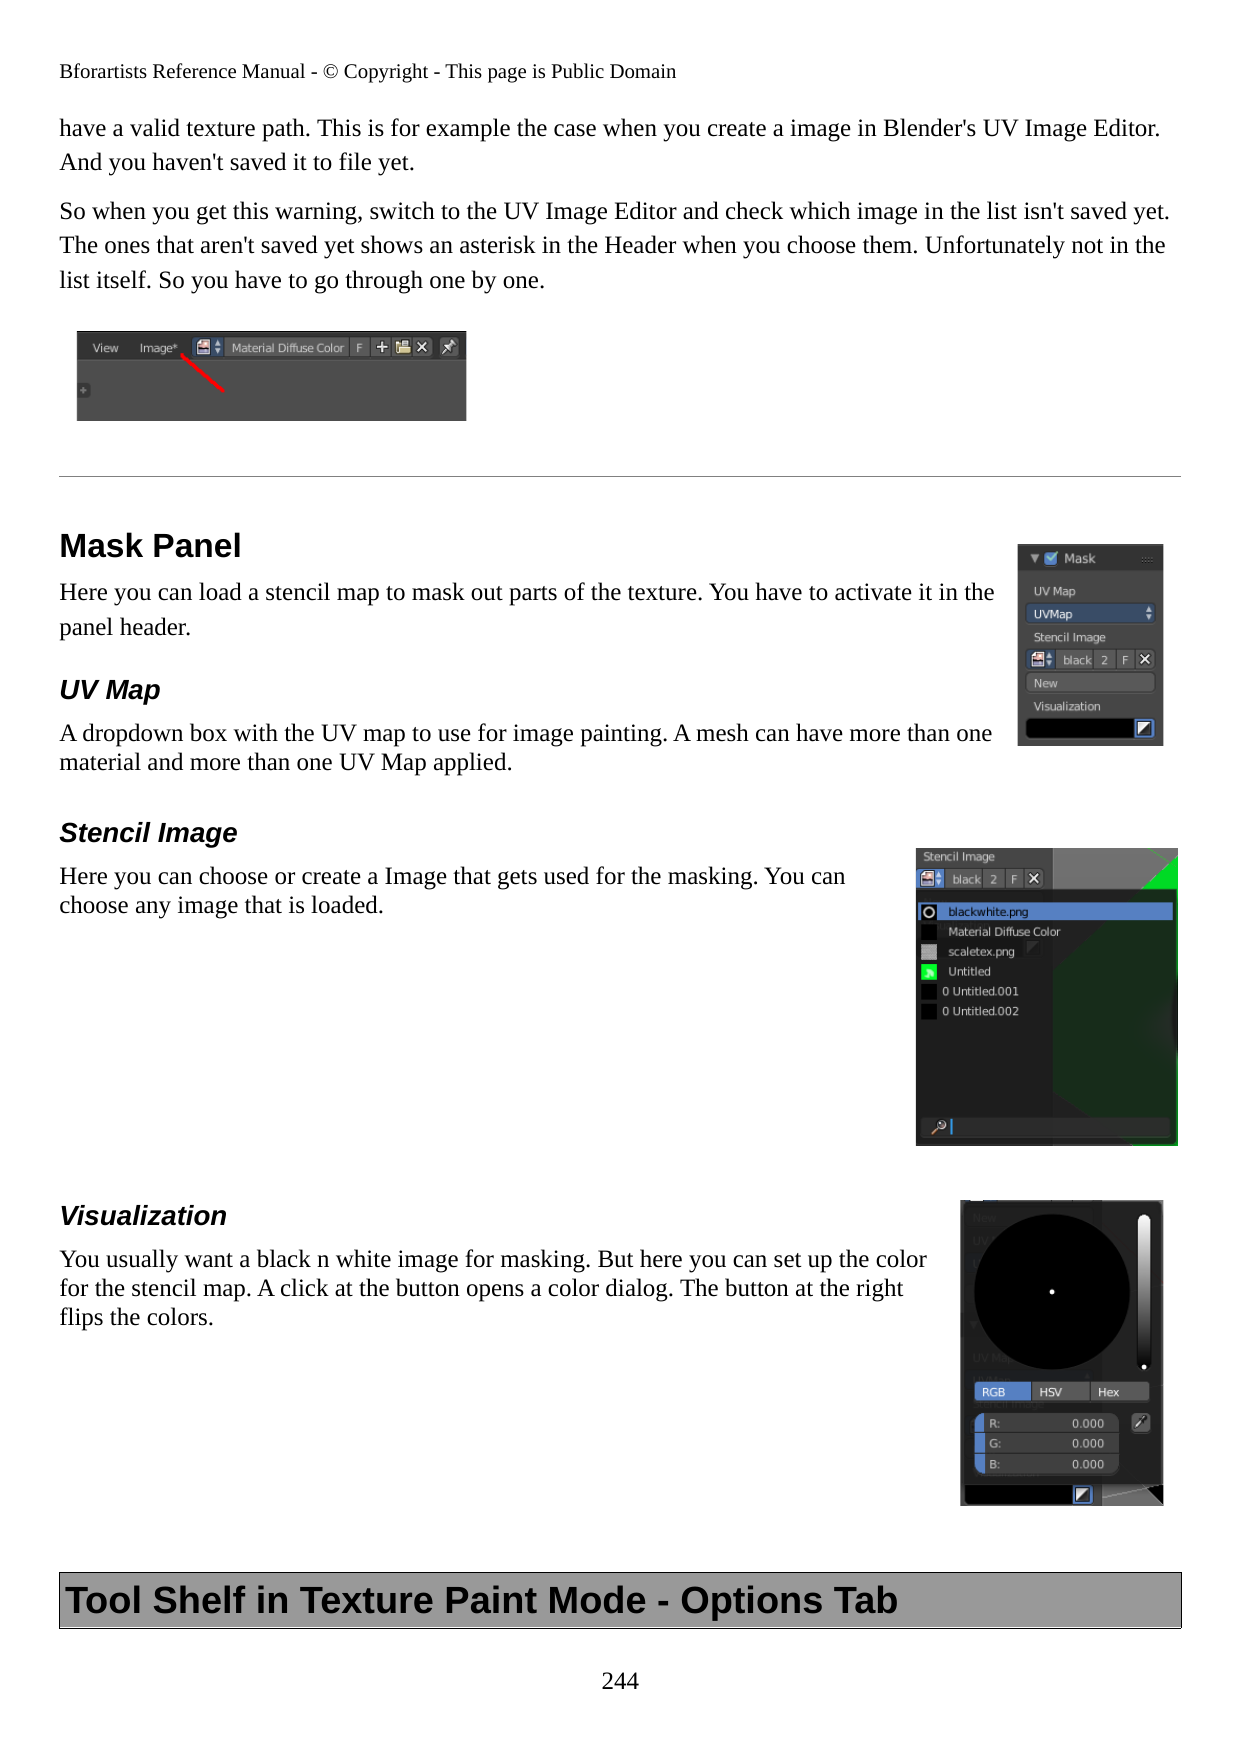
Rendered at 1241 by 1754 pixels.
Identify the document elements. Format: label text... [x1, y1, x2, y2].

picture [915, 848, 1178, 1146]
text You usually want a black n white image for masking. But here you can set up the color for the stencil map. A click at the button opens a color dialog. The button at the right flips the colors. [59, 1244, 960, 1330]
text Here you can choose or create a Image that gets used for the masking. You can choose any image that is loaded. [59, 861, 915, 918]
text So when you get this warning, switch to the UV Image Editor and check which image in the list isn't saved yet. The ones that aren't saved yet shows an asterisk in the Header when you choose them. Unfortunately not in the list itself. So you have to go through one by one. [59, 196, 1181, 294]
text have a valid texture path. This is for example the case when you create a image in Blender's UV Image Editor. And you haven't saved it to file yet. [59, 113, 1181, 176]
text A dropdown box with the UV map to use for image painting. A mesh can have more than one material and more than one UV Map applied. [59, 718, 1181, 775]
picture [76, 331, 467, 421]
subtitle Mask Panel [59, 526, 1181, 565]
subtitle [1164, 673, 1181, 705]
picture [960, 1200, 1164, 1506]
subtitle [1164, 1200, 1181, 1232]
text Here you can load a stencil map to mask out parts of the texture. You have to activate it in the panel header. [59, 577, 1017, 641]
table_header Tool Shelf in Texture Paint Mode - Options Tab [60, 1573, 1181, 1627]
picture [1017, 544, 1164, 746]
subtitle UV Map [59, 673, 1017, 705]
subtitle Stencil Image [59, 817, 1181, 848]
subtitle Visualization [59, 1200, 960, 1232]
